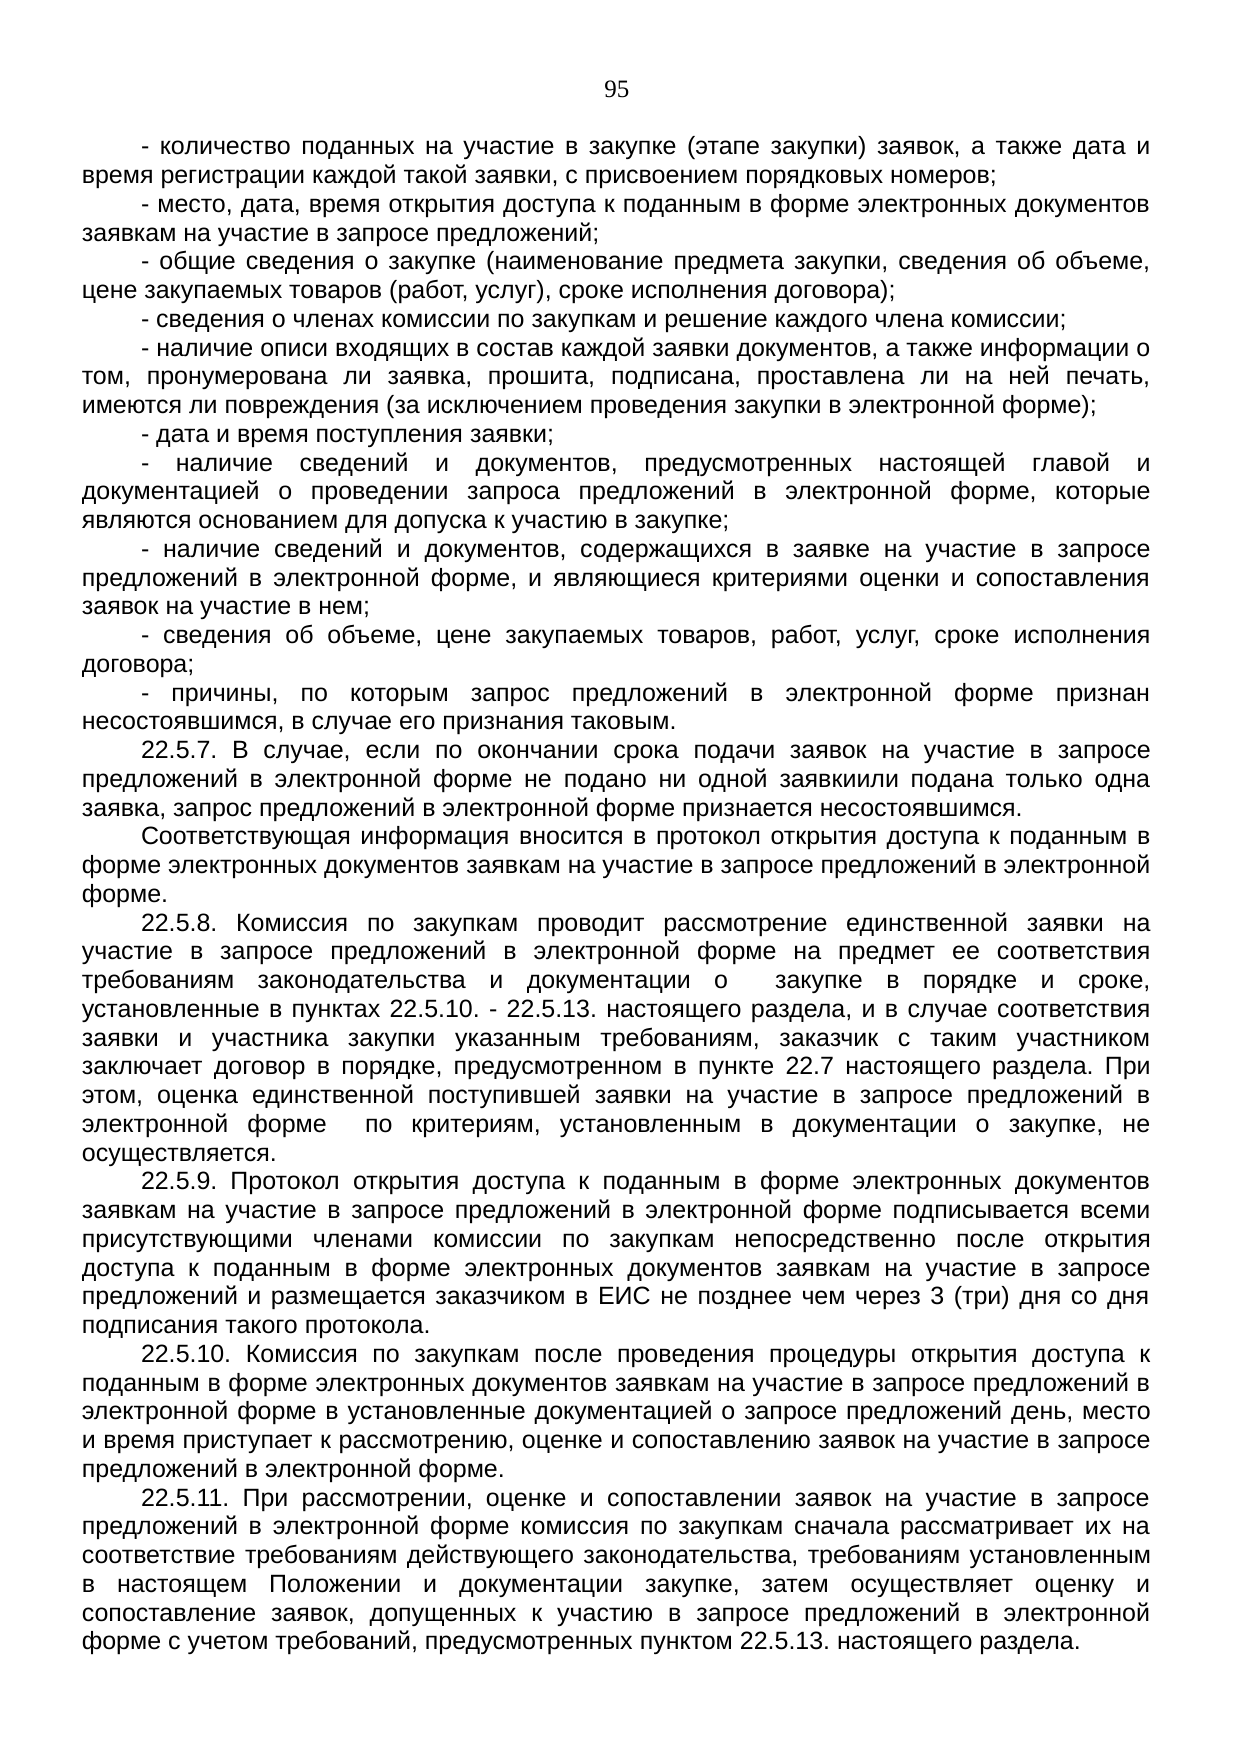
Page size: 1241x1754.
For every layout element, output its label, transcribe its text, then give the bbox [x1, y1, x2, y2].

text - сведения об объеме, цене закупаемых товаров, работ, услуг, сроке исполнения договора; [82, 620, 1152, 677]
text Соответствующая информация вносится в протокол открытия доступа к поданным в форме электронных документов заявкам на участие в запросе предложений в электронной форме. [82, 821, 1152, 907]
text - причины, по которым запрос предложений в электронной форме признан несостоявшимся, в случае его признания таковым. [82, 677, 1152, 735]
text - наличие сведений и документов, предусмотренных настоящей главой и документацией о проведении запроса предложений в электронной форме, которые являются основанием для допуска к участию в закупке; [82, 447, 1152, 534]
text 22.5.8. Комиссия по закупкам проводит рассмотрение единственной заявки на участие в запросе предложений в электронной форме на предмет ее соответствия требованиям законодательства и документации о закупке в порядке и сроке, установленные в пунктах 22.5.10. - 22.5.13. настоящего раздела, и в случае соответствия заявки и участника закупки указанным требованиям, заказчик с таким участником заключает договор в порядке, предусмотренном в пункте 22.7 настоящего раздела. При этом, оценка единственной поступившей заявки на участие в запросе предложений в электронной форме по критериям, установленным в документации о закупке, не осуществляется. [82, 907, 1152, 1166]
text 22.5.9. Протокол открытия доступа к поданным в форме электронных документов заявкам на участие в запросе предложений в электронной форме подписывается всеми присутствующими членами комиссии по закупкам непосредственно после открытия доступа к поданным в форме электронных документов заявкам на участие в запросе предложений и размещается заказчиком в ЕИС не позднее чем через 3 (три) дня со дня подписания такого протокола. [82, 1166, 1152, 1339]
text - наличие сведений и документов, содержащихся в заявке на участие в запросе предложений в электронной форме, и являющиеся критериями оценки и сопоставления заявок на участие в нем; [82, 534, 1152, 620]
text 22.5.11. При рассмотрении, оценке и сопоставлении заявок на участие в запросе предложений в электронной форме комиссия по закупкам сначала рассматривает их на соответствие требованиям действующего законодательства, требованиям установленным в настоящем Положении и документации закупке, затем осуществляет оценку и сопоставление заявок, допущенных к участию в запросе предложений в электронной форме с учетом требований, предусмотренных пунктом 22.5.13. настоящего раздела. [82, 1482, 1152, 1655]
text - дата и время поступления заявки; [82, 419, 1152, 447]
text - место, дата, время открытия доступа к поданным в форме электронных документов заявкам на участие в запросе предложений; [82, 189, 1152, 246]
text - наличие описи входящих в состав каждой заявки документов, а также информации о том, пронумерована ли заявка, прошита, подписана, проставлена ли на ней печать, имеются ли повреждения (за исключением проведения закупки в электронной форме); [82, 332, 1152, 419]
text - общие сведения о закупке (наименование предмета закупки, сведения об объеме, цене закупаемых товаров (работ, услуг), сроке исполнения договора); [82, 246, 1152, 304]
text 22.5.7. В случае, если по окончании срока подачи заявок на участие в запросе предложений в электронной форме не подано ни одной заявкиили подана только одна заявка, запрос предложений в электронной форме признается несостоявшимся. [82, 735, 1152, 821]
text - сведения о членах комиссии по закупкам и решение каждого члена комиссии; [82, 304, 1152, 332]
text - количество поданных на участие в закупке (этапе закупки) заявок, а также дата и время регистрации каждой такой заявки, с присвоением порядковых номеров; [82, 131, 1152, 189]
text 22.5.10. Комиссия по закупкам после проведения процедуры открытия доступа к поданным в форме электронных документов заявкам на участие в запросе предложений в электронной форме в установленные документацией о запросе предложений день, место и время приступает к рассмотрению, оценке и сопоставлению заявок на участие в запросе предложений в электронной форме. [82, 1339, 1152, 1482]
